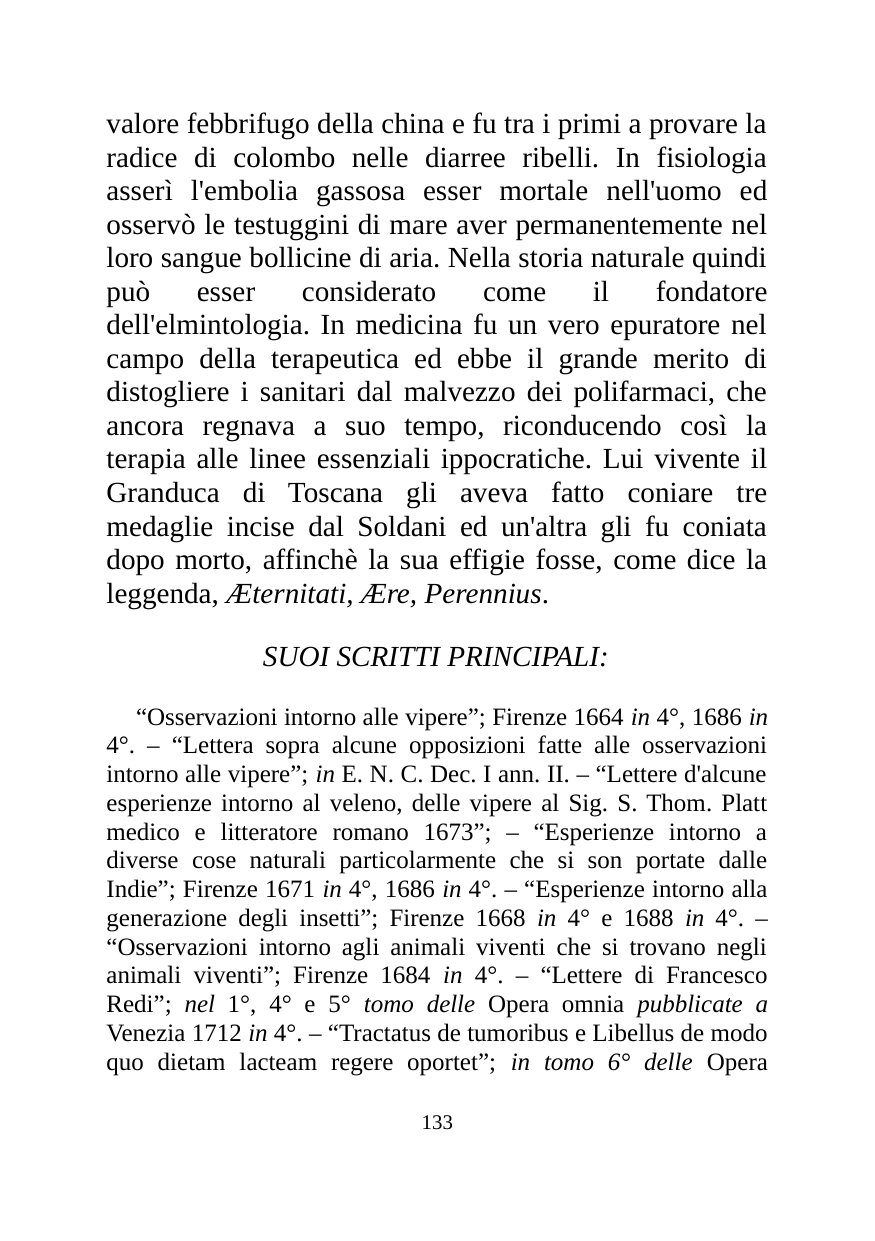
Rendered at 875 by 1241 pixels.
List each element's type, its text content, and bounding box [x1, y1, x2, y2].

text valore febbrifugo della china e fu tra i primi a provare la radice di colombo nelle diarree ribelli. In fisiologia asserì l'embolia gassosa esser mortale nell'uomo ed osservò le testuggini di mare aver permanentemente nel loro sangue bollicine di aria. Nella storia naturale quindi può esser considerato come il fondatore dell'elmintologia. In medicina fu un vero epuratore nel campo della terapeutica ed ebbe il grande merito di distogliere i sanitari dal malvezzo dei polifarmaci, che ancora regnava a suo tempo, riconducendo così la terapia alle linee essenziali ippocratiche. Lui vivente il Granduca di Toscana gli aveva fatto coniare tre medaglie incise dal Soldani ed un'altra gli fu coniata dopo morto, affinchè la sua effigie fosse, come dice la leggenda, Æternitati, Ære, Perennius. [106, 106, 768, 609]
subtitle SUOI SCRITTI PRINCIPALI: [106, 639, 768, 672]
text “Osservazioni intorno alle vipere”; Firenze 1664 in 4°, 1686 in 4°. – “Lettera sopra alcune opposizioni fatte alle osservazioni intorno alle vipere”; in E. N. C. Dec. I ann. II. – “Lettere d'alcune esperienze intorno al veleno, delle vipere al Sig. S. Thom. Platt medico e litteratore romano 1673”; – “Esperienze intorno a diverse cose naturali particolarmente che si son portate dalle Indie”; Firenze 1671 in 4°, 1686 in 4°. – “Esperienze intorno alla generazione degli insetti”; Firenze 1668 in 4° e 1688 in 4°. – “Osservazioni intorno agli animali viventi che si trovano negli animali viventi”; Firenze 1684 in 4°. – “Lettere di Francesco Redi”; nel 1°, 4° e 5° tomo delle Opera omnia pubblicate a Venezia 1712 in 4°. – “Tractatus de tumoribus e Libellus de modo quo dietam lacteam regere oportet”; in tomo 6° delle Opera [106, 702, 768, 1076]
